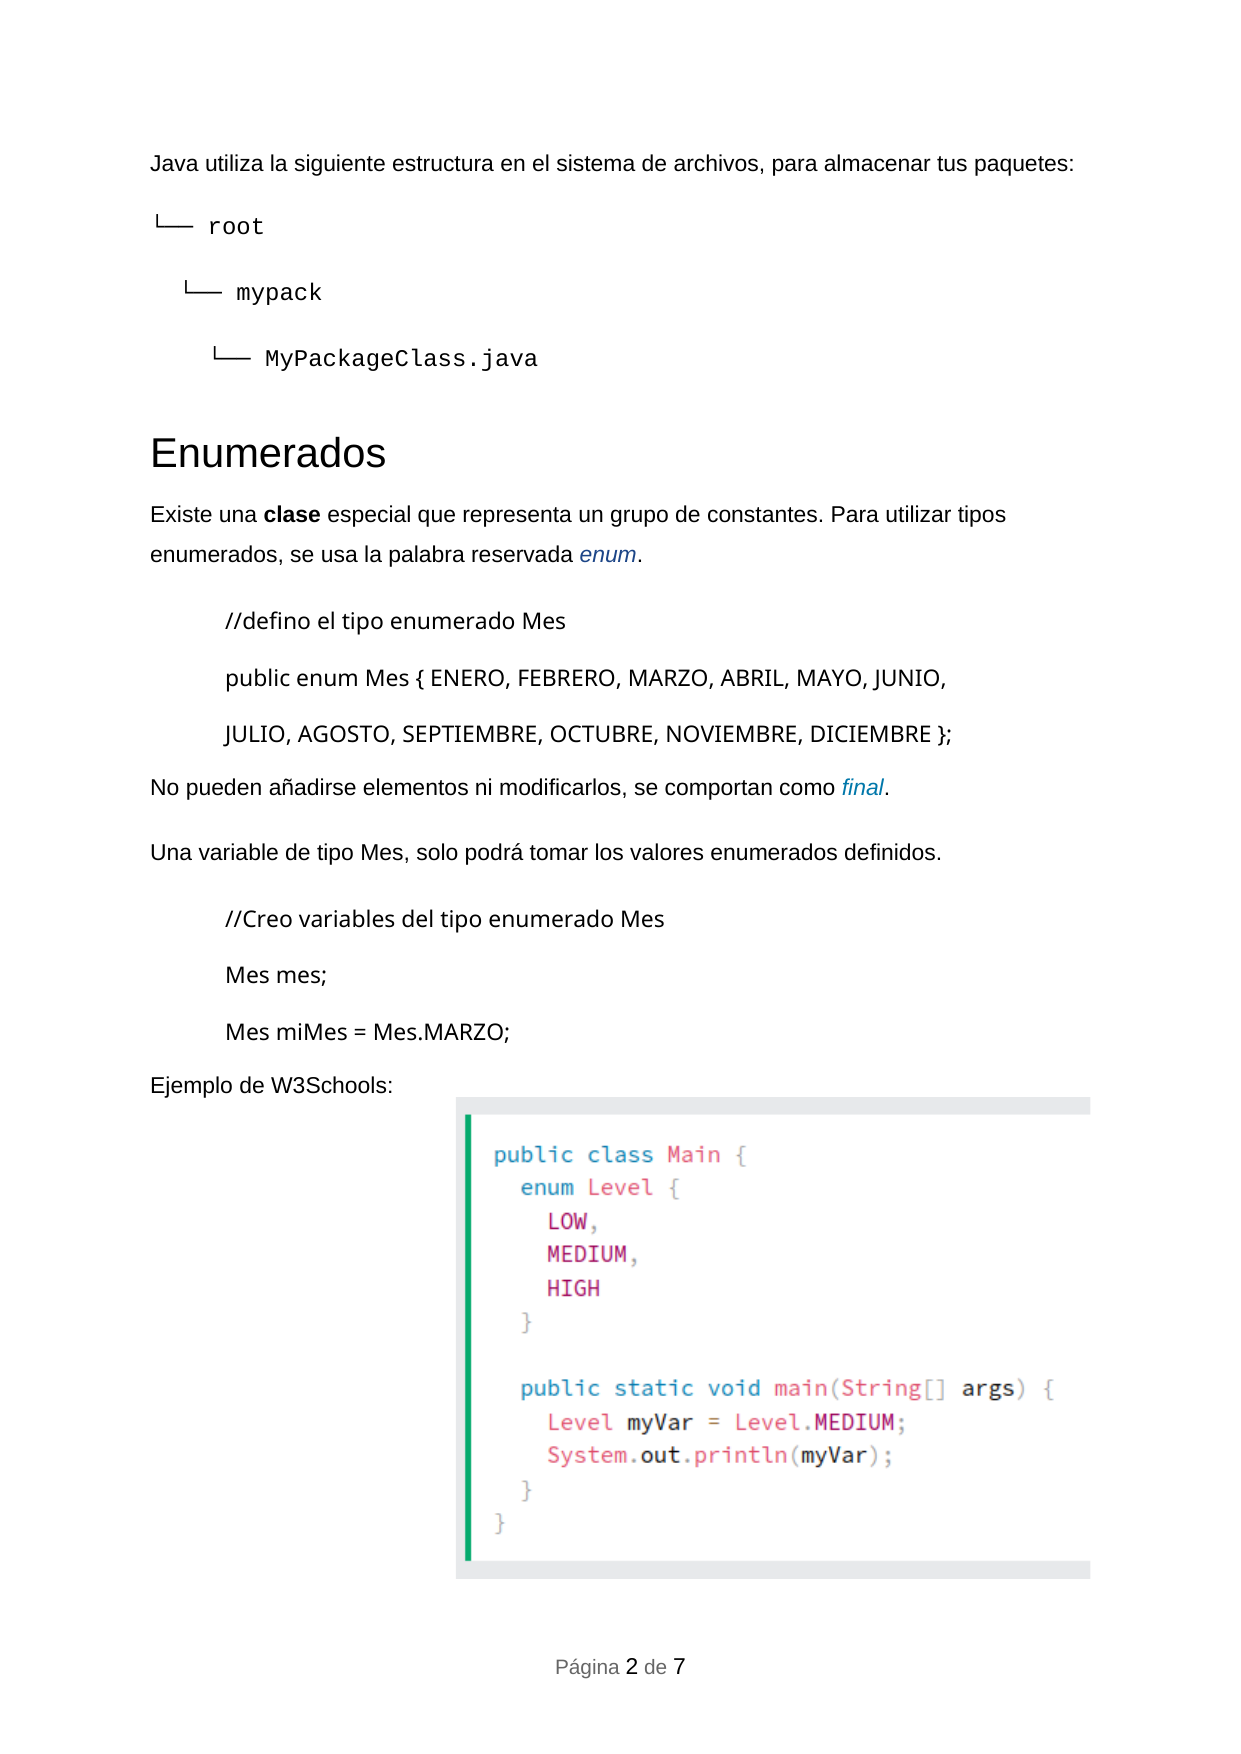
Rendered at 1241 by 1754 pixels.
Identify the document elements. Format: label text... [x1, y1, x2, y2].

text public enum Mes { ENERO, FEBRERO, MARZO, ABRIL, MAYO, JUNIO, [225, 661, 1090, 693]
text └── MyPackageClass.java [150, 346, 1090, 373]
text Una variable de tipo Mes, solo podrá tomar los valores enumerados definidos. [150, 838, 1090, 865]
text Ejemplo de W3Schools: [150, 1072, 1090, 1098]
text //defino el tipo enumerado Mes [225, 605, 1090, 636]
text Mes miMes = Mes.MARZO; [225, 1015, 1090, 1047]
picture [455, 1097, 1091, 1579]
subtitle Enumerados [150, 428, 1090, 476]
text //Creo variables del tipo enumerado Mes [225, 903, 1090, 934]
text Java utiliza la siguiente estructura en el sistema de archivos, para almacenar tus paquetes: [150, 150, 1090, 176]
text JULIO, AGOSTO, SEPTIEMBRE, OCTUBRE, NOVIEMBRE, DICIEMBRE }; [225, 718, 1090, 749]
text └── mypack [150, 280, 1090, 307]
text Existe una clase especial que representa un grupo de constantes. Para utilizar tipos enumerados, se usa la palabra reservada enum. [150, 501, 1090, 567]
text └── root [150, 214, 1090, 242]
text Mes mes; [225, 959, 1090, 990]
text No pueden añadirse elementos ni modificarlos, se comportan como final. [150, 774, 1090, 800]
